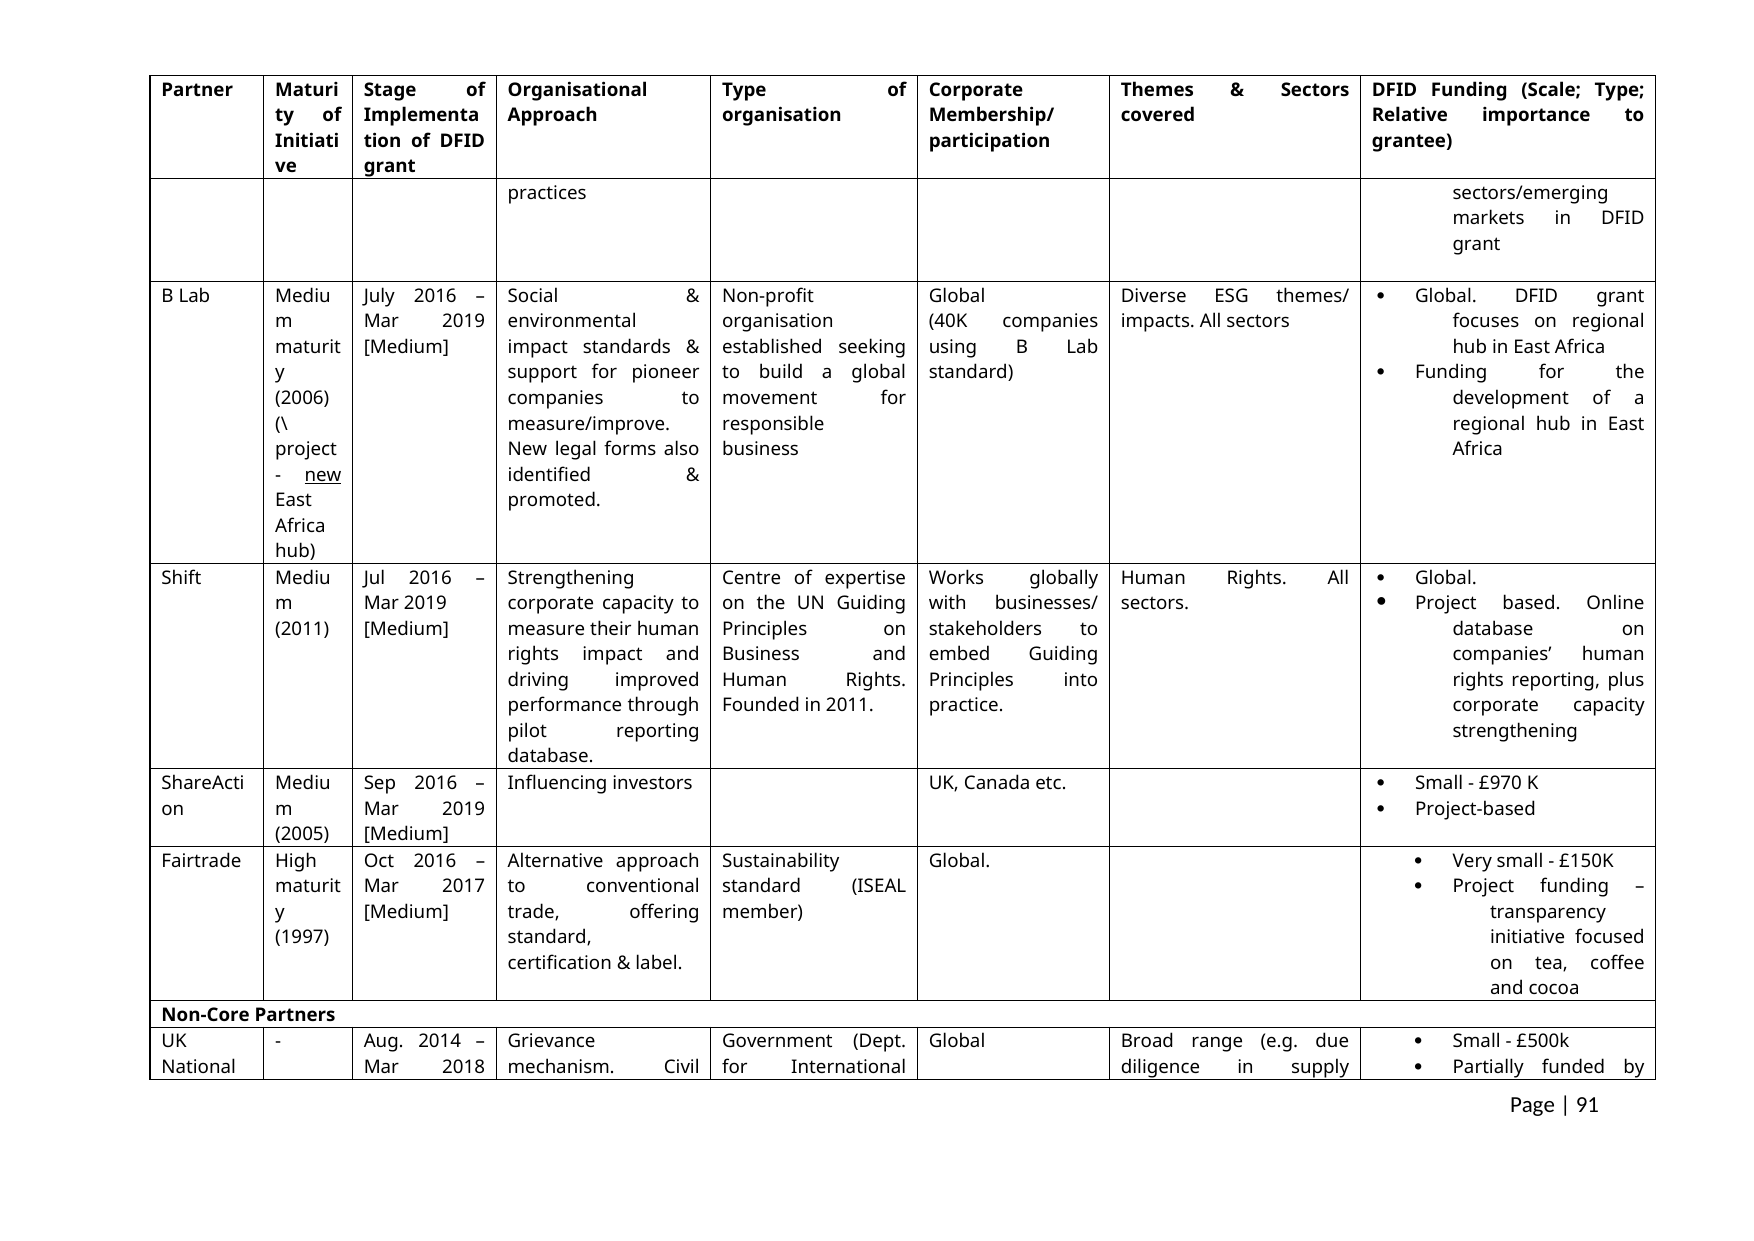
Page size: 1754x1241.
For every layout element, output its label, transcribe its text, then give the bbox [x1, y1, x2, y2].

table_cell Jul 2016 – Mar 2019 [Medium] [353, 564, 496, 768]
table_cell Very small - £150K Project funding – transparency initiative focused on tea, coffee and cocoa [1361, 847, 1655, 1000]
table_cell [711, 769, 917, 846]
table_cell Shift [151, 564, 263, 768]
table_cell Diverse ESG themes/ impacts. All sectors [1110, 282, 1360, 563]
table_cell [918, 179, 1109, 281]
table_cell [151, 179, 263, 281]
table_cell - [264, 1028, 352, 1079]
table_cell ShareAction [151, 769, 263, 846]
table_header Organisational Approach [497, 76, 710, 178]
table_cell Social & environmental impact standards & support for pioneer companies to measure/improve. New legal forms also identified & promoted. [497, 282, 710, 563]
table_cell Global. Project based. Online database on companies’ human rights reporting, plus corporate capacity strengthening [1361, 564, 1655, 768]
table_cell Global. DFID grant focuses on regional hub in East Africa Funding for the development of a regional hub in East Africa [1361, 282, 1655, 563]
table_header DFID Funding (Scale; Type; Relative importance to grantee) [1361, 76, 1655, 178]
table_cell Government (Dept. for International [711, 1028, 917, 1079]
table_header Themes & Sectors covered [1110, 76, 1360, 178]
table_cell Influencing investors [497, 769, 710, 846]
table_cell Medium (2005) [264, 769, 352, 846]
table_cell High maturity (1997) [264, 847, 352, 1000]
table_cell Aug. 2014 – Mar 2018 [353, 1028, 496, 1079]
table_cell Non-Core Partners [151, 1001, 1655, 1027]
table_cell Sustainability standard (ISEAL member) [711, 847, 917, 1000]
table_cell Centre of expertise on the UN Guiding Principles on Business and Human Rights. Founded in 2011. [711, 564, 917, 768]
table_cell Small - £970 K Project-based [1361, 769, 1655, 846]
table_cell Oct 2016 – Mar 2017 [Medium] [353, 847, 496, 1000]
table_cell Strengthening corporate capacity to measure their human rights impact and driving improved performance through pilot reporting database. [497, 564, 710, 768]
table_cell [1110, 179, 1360, 281]
table_cell July 2016 – Mar 2019 [Medium] [353, 282, 496, 563]
table_header Type of organisation [711, 76, 917, 178]
table_cell [711, 179, 917, 281]
table_cell sectors/emerging markets in DFID grant [1361, 179, 1655, 281]
table_cell [264, 179, 352, 281]
table_header Partner [151, 76, 263, 178]
table_cell Global. [918, 847, 1109, 1000]
table_cell Medium maturity (2006) (\project - new East Africa hub) [264, 282, 352, 563]
table_cell Medium (2011) [264, 564, 352, 768]
table_cell Works globally with businesses/ stakeholders to embed Guiding Principles into practice. [918, 564, 1109, 768]
table_cell [1110, 847, 1360, 1000]
table_header Maturity of Initiative [264, 76, 352, 178]
table_cell Non-profit organisation established seeking to build a global movement for responsible business [711, 282, 917, 563]
table_cell Grievance mechanism. Civil [497, 1028, 710, 1079]
table_cell Human Rights. All sectors. [1110, 564, 1360, 768]
table_cell [353, 179, 496, 281]
table_header Corporate Membership/ participation [918, 76, 1109, 178]
table_cell B Lab [151, 282, 263, 563]
table_cell Sep 2016 – Mar 2019 [Medium] [353, 769, 496, 846]
table_header Stage of Implementation of DFID grant [353, 76, 496, 178]
table_cell practices [497, 179, 710, 281]
table_cell Broad range (e.g. due diligence in supply [1110, 1028, 1360, 1079]
table_cell UK National [151, 1028, 263, 1079]
table_cell [1110, 769, 1360, 846]
table_cell Global (40K companies using B Lab standard) [918, 282, 1109, 563]
table_cell UK, Canada etc. [918, 769, 1109, 846]
table_cell Alternative approach to conventional trade, offering standard, certification & label. [497, 847, 710, 1000]
table_cell Global [918, 1028, 1109, 1079]
table_cell Small - £500k Partially funded by [1361, 1028, 1655, 1079]
table_cell Fairtrade [151, 847, 263, 1000]
